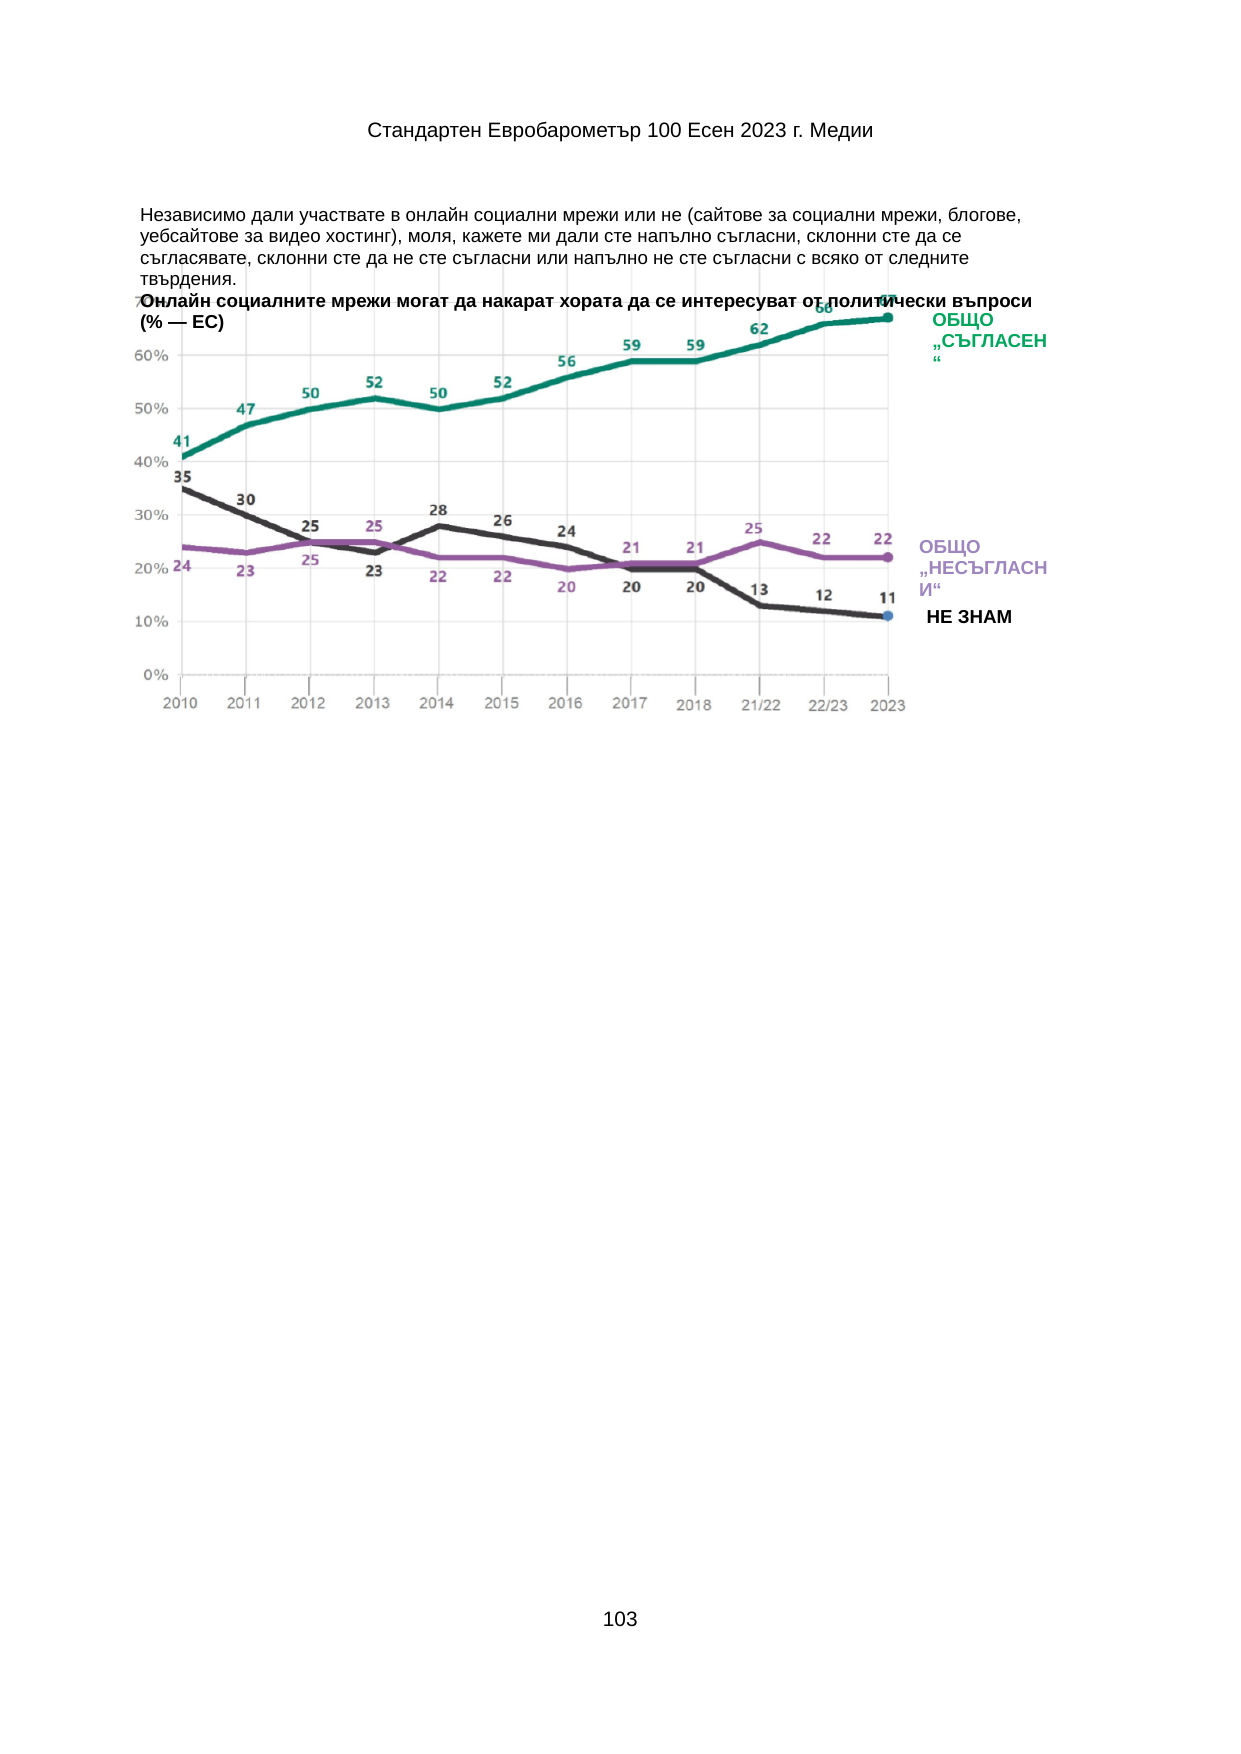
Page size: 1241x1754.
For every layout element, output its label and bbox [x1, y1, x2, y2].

picture [118, 240, 906, 722]
